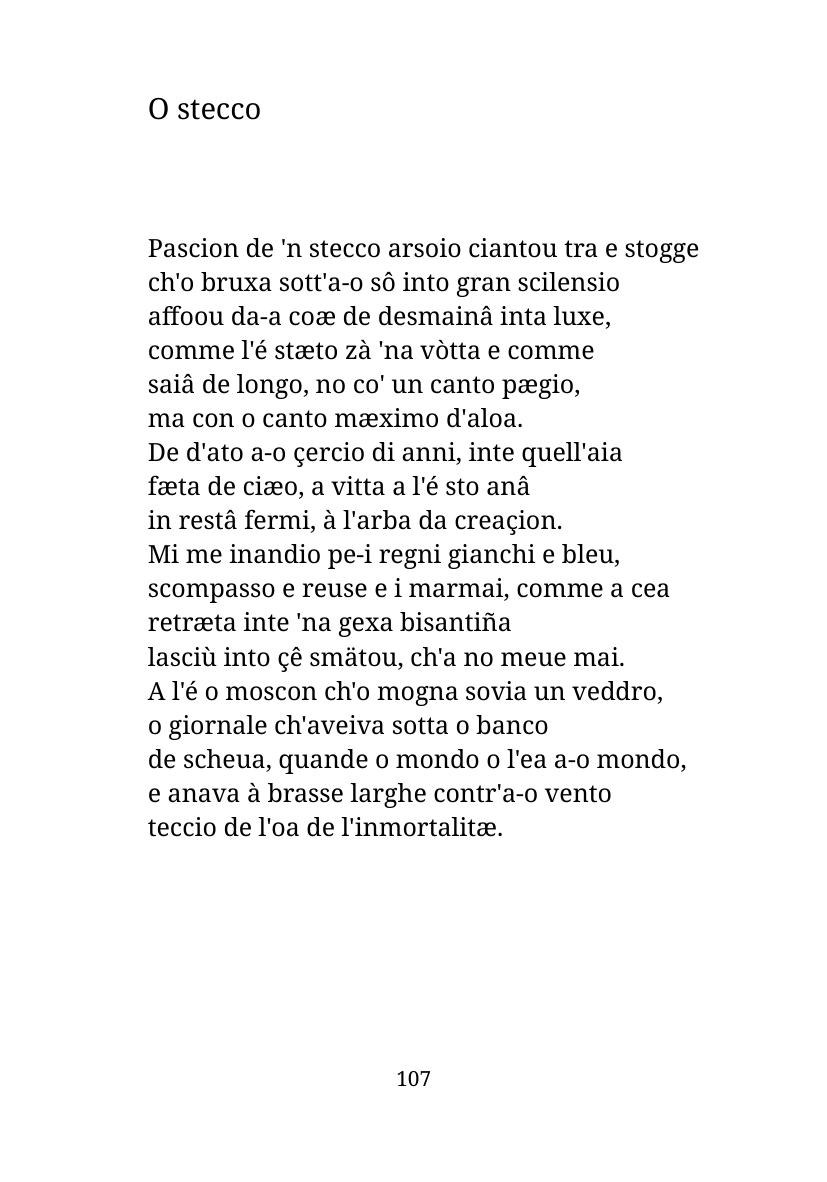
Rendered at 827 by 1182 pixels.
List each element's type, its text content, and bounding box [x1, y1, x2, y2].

text teccio de l'oa de l'inmortalitæ. [118, 809, 709, 843]
text lasciù into çê smätou, ch'a no meue mai. [118, 639, 709, 673]
text retræta inte 'na gexa bisantiña [118, 605, 709, 639]
text ch'o bruxa sott'a-o sô into gran scilensio [118, 264, 709, 298]
text A l'é o moscon ch'o mogna sovia un veddro, [118, 673, 709, 707]
text comme l'é stæto zà 'na vòtta e comme [118, 333, 709, 367]
text De d'ato a-o çercio di anni, inte quell'aia [118, 435, 709, 469]
text scompasso e reuse e i marmai, comme a cea [118, 571, 709, 605]
text affoou da-a coæ de desmainâ inta luxe, [118, 298, 709, 333]
text o giornale ch'aveiva sotta o banco [118, 707, 709, 741]
text in restâ fermi, à l'arba da creaçion. [118, 503, 709, 537]
text saiâ de longo, no co' un canto pægio, [118, 367, 709, 401]
text de scheua, quande o mondo o l'ea a-o mondo, [118, 741, 709, 775]
text ma con o canto mæximo d'aloa. [118, 401, 709, 435]
text Pascion de 'n stecco arsoio ciantou tra e stogge [118, 230, 709, 264]
text fæta de ciæo, a vitta a l'é sto anâ [118, 469, 709, 503]
text Mi me inandio pe-i regni gianchi e bleu, [118, 537, 709, 571]
text O stecco [118, 88, 709, 128]
text e anava à brasse larghe contr'a-o vento [118, 775, 709, 809]
